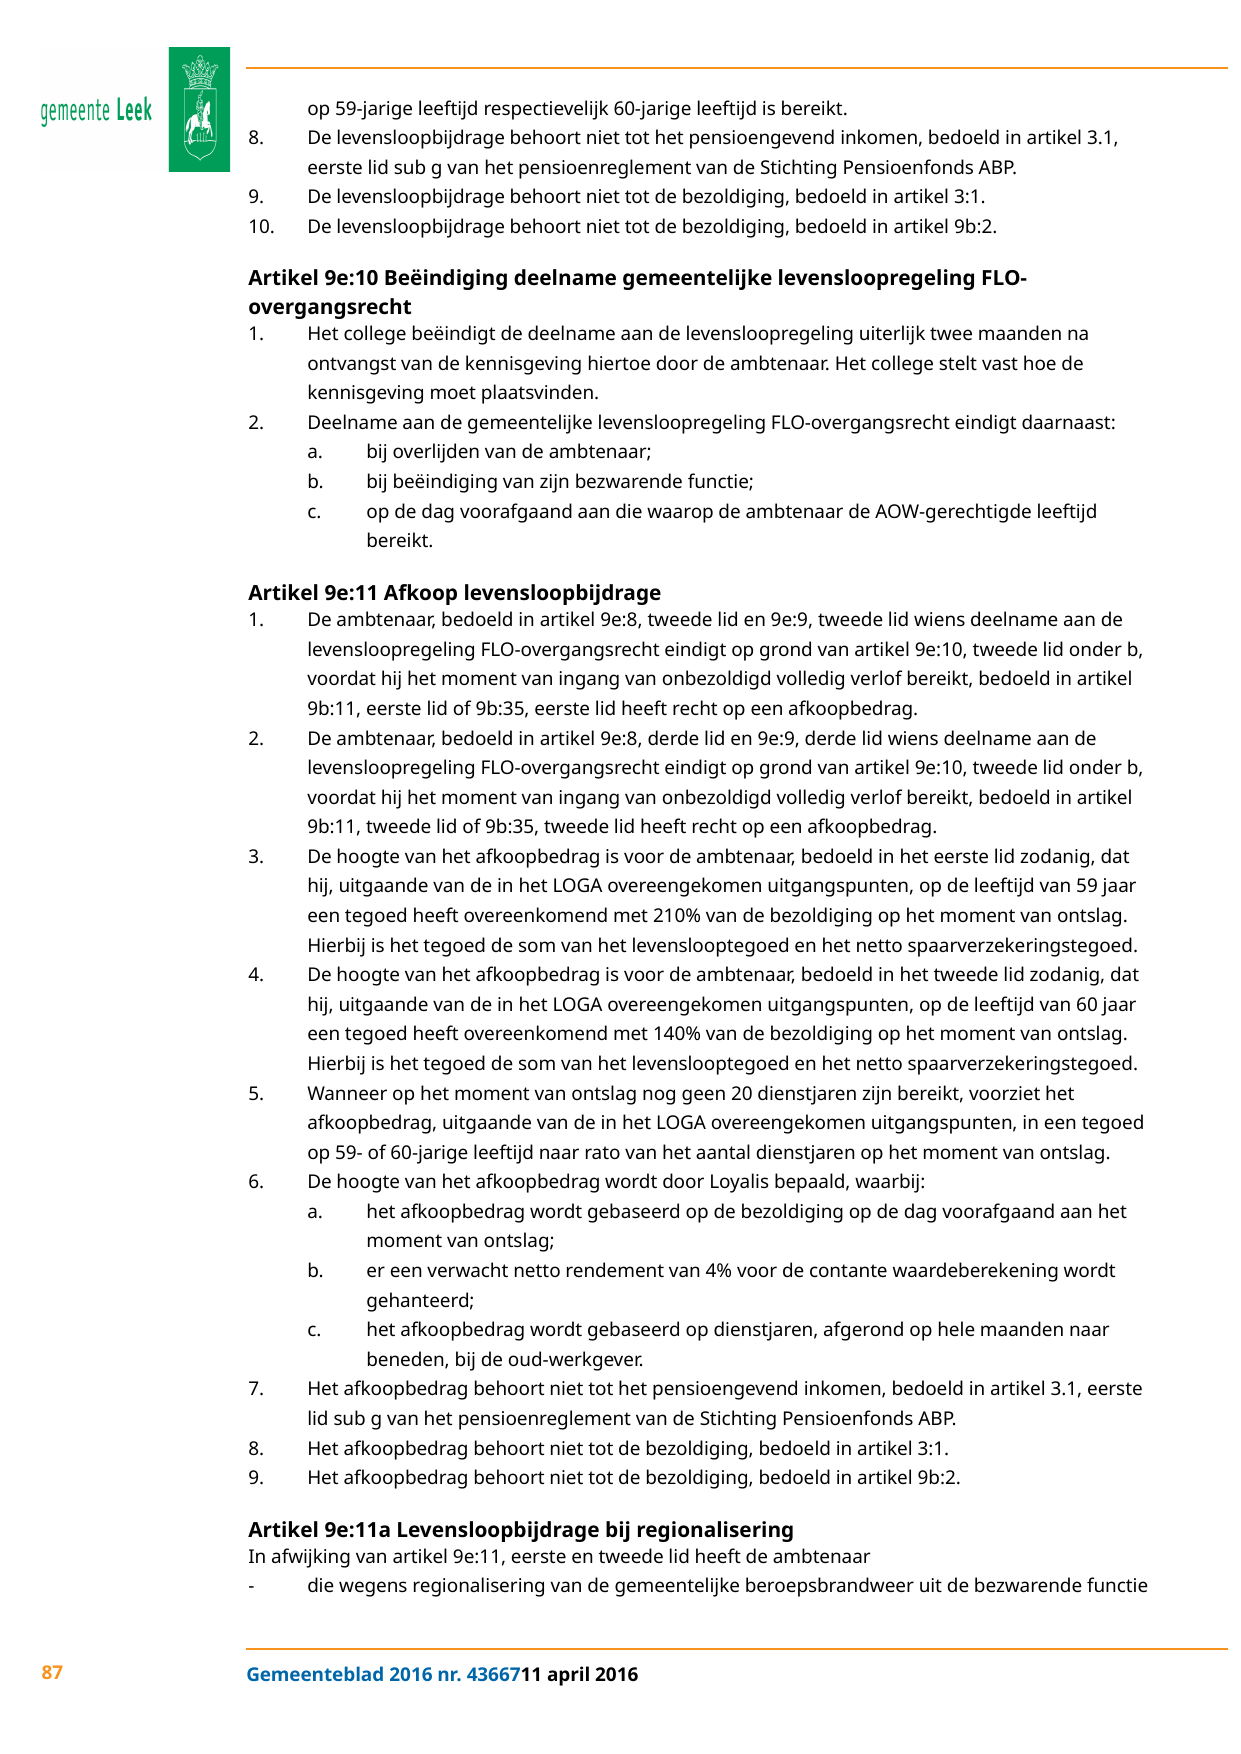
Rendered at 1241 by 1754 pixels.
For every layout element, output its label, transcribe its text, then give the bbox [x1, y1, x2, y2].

list Het afkoopbedrag behoort niet tot het pensioengevend inkomen, bedoeld in artikel 3.1, eerste lid sub g van het pensioenreglement van de Stichting Pensioenfonds ABP. [248, 1376, 1152, 1431]
list bij overlijden van de ambtenaar; [307, 439, 1152, 464]
text Artikel 9e:11 Afkoop levensloopbijdrage [248, 578, 1152, 606]
list op de dag voorafgaand aan die waarop de ambtenaar de AOW-gerechtigde leeftijd bereikt. [307, 498, 1152, 553]
list op 59-jarige leeftijd respectievelijk 60-jarige leeftijd is bereikt. [248, 95, 1152, 121]
text In afwijking van artikel 9e:11, eerste en tweede lid heeft de ambtenaar [248, 1543, 1152, 1569]
list De hoogte van het afkoopbedrag wordt door Loyalis bepaald, waarbij: [248, 1168, 1152, 1194]
list Het afkoopbedrag behoort niet tot de bezoldiging, bedoeld in artikel 9b:2. [248, 1464, 1152, 1490]
list Het afkoopbedrag behoort niet tot de bezoldiging, bedoeld in artikel 3:1. [248, 1435, 1152, 1460]
list die wegens regionalisering van de gemeentelijke beroepsbrandweer uit de bezwarende functie [248, 1573, 1152, 1598]
list De hoogte van het afkoopbedrag is voor de ambtenaar, bedoeld in het tweede lid zodanig, dat hij, uitgaande van de in het LOGA overeengekomen uitgangspunten, op de leeftijd van 60 jaar een tegoed heeft overeenkomend met 140% van de bezoldiging op het moment van ontslag. Hierbij is het tegoed de som van het levenslooptegoed en het netto spaarverzekeringstegoed. [248, 961, 1152, 1076]
list De hoogte van het afkoopbedrag is voor de ambtenaar, bedoeld in het eerste lid zodanig, dat hij, uitgaande van de in het LOGA overeengekomen uitgangspunten, op de leeftijd van 59 jaar een tegoed heeft overeenkomend met 210% van de bezoldiging op het moment van ontslag. Hierbij is het tegoed de som van het levenslooptegoed en het netto spaarverzekeringstegoed. [248, 843, 1152, 957]
text Artikel 9e:10 Beëindiging deelname gemeentelijke levensloopregeling FLO-overgangsrecht [248, 263, 1152, 320]
list Het college beëindigt de deelname aan de levensloopregeling uiterlijk twee maanden na ontvangst van de kennisgeving hiertoe door de ambtenaar. Het college stelt vast hoe de kennisgeving moet plaatsvinden. [248, 320, 1152, 405]
list Wanneer op het moment van ontslag nog geen 20 dienstjaren zijn bereikt, voorziet het afkoopbedrag, uitgaande van de in het LOGA overeengekomen uitgangspunten, in een tegoed op 59- of 60-jarige leeftijd naar rato van het aantal dienstjaren op het moment van ontslag. [248, 1080, 1152, 1164]
picture [41, 47, 231, 172]
list De levensloopbijdrage behoort niet tot het pensioengevend inkomen, bedoeld in artikel 3.1, eerste lid sub g van het pensioenreglement van de Stichting Pensioenfonds ABP. [248, 124, 1152, 180]
list bij beëindiging van zijn bezwarende functie; [307, 468, 1152, 494]
list De ambtenaar, bedoeld in artikel 9e:8, derde lid en 9e:9, derde lid wiens deelname aan de levensloopregeling FLO-overgangsrecht eindigt op grond van artikel 9e:10, tweede lid onder b, voordat hij het moment van ingang van onbezoldigd volledig verlof bereikt, bedoeld in artikel 9b:11, tweede lid of 9b:35, tweede lid heeft recht op een afkoopbedrag. [248, 725, 1152, 839]
list er een verwacht netto rendement van 4% voor de contante waardeberekening wordt gehanteerd; [307, 1257, 1152, 1312]
list De ambtenaar, bedoeld in artikel 9e:8, tweede lid en 9e:9, tweede lid wiens deelname aan de levensloopregeling FLO-overgangsrecht eindigt op grond van artikel 9e:10, tweede lid onder b, voordat hij het moment van ingang van onbezoldigd volledig verlof bereikt, bedoeld in artikel 9b:11, eerste lid of 9b:35, eerste lid heeft recht op een afkoopbedrag. [248, 606, 1152, 721]
list het afkoopbedrag wordt gebaseerd op dienstjaren, afgerond op hele maanden naar beneden, bij de oud-werkgever. [307, 1316, 1152, 1372]
list De levensloopbijdrage behoort niet tot de bezoldiging, bedoeld in artikel 3:1. [248, 183, 1152, 209]
list De levensloopbijdrage behoort niet tot de bezoldiging, bedoeld in artikel 9b:2. [248, 213, 1152, 239]
text Artikel 9e:11a Levensloopbijdrage bij regionalisering [248, 1515, 1152, 1543]
list Deelname aan de gemeentelijke levensloopregeling FLO-overgangsrecht eindigt daarnaast: [248, 409, 1152, 435]
list het afkoopbedrag wordt gebaseerd op de bezoldiging op de dag voorafgaand aan het moment van ontslag; [307, 1198, 1152, 1253]
